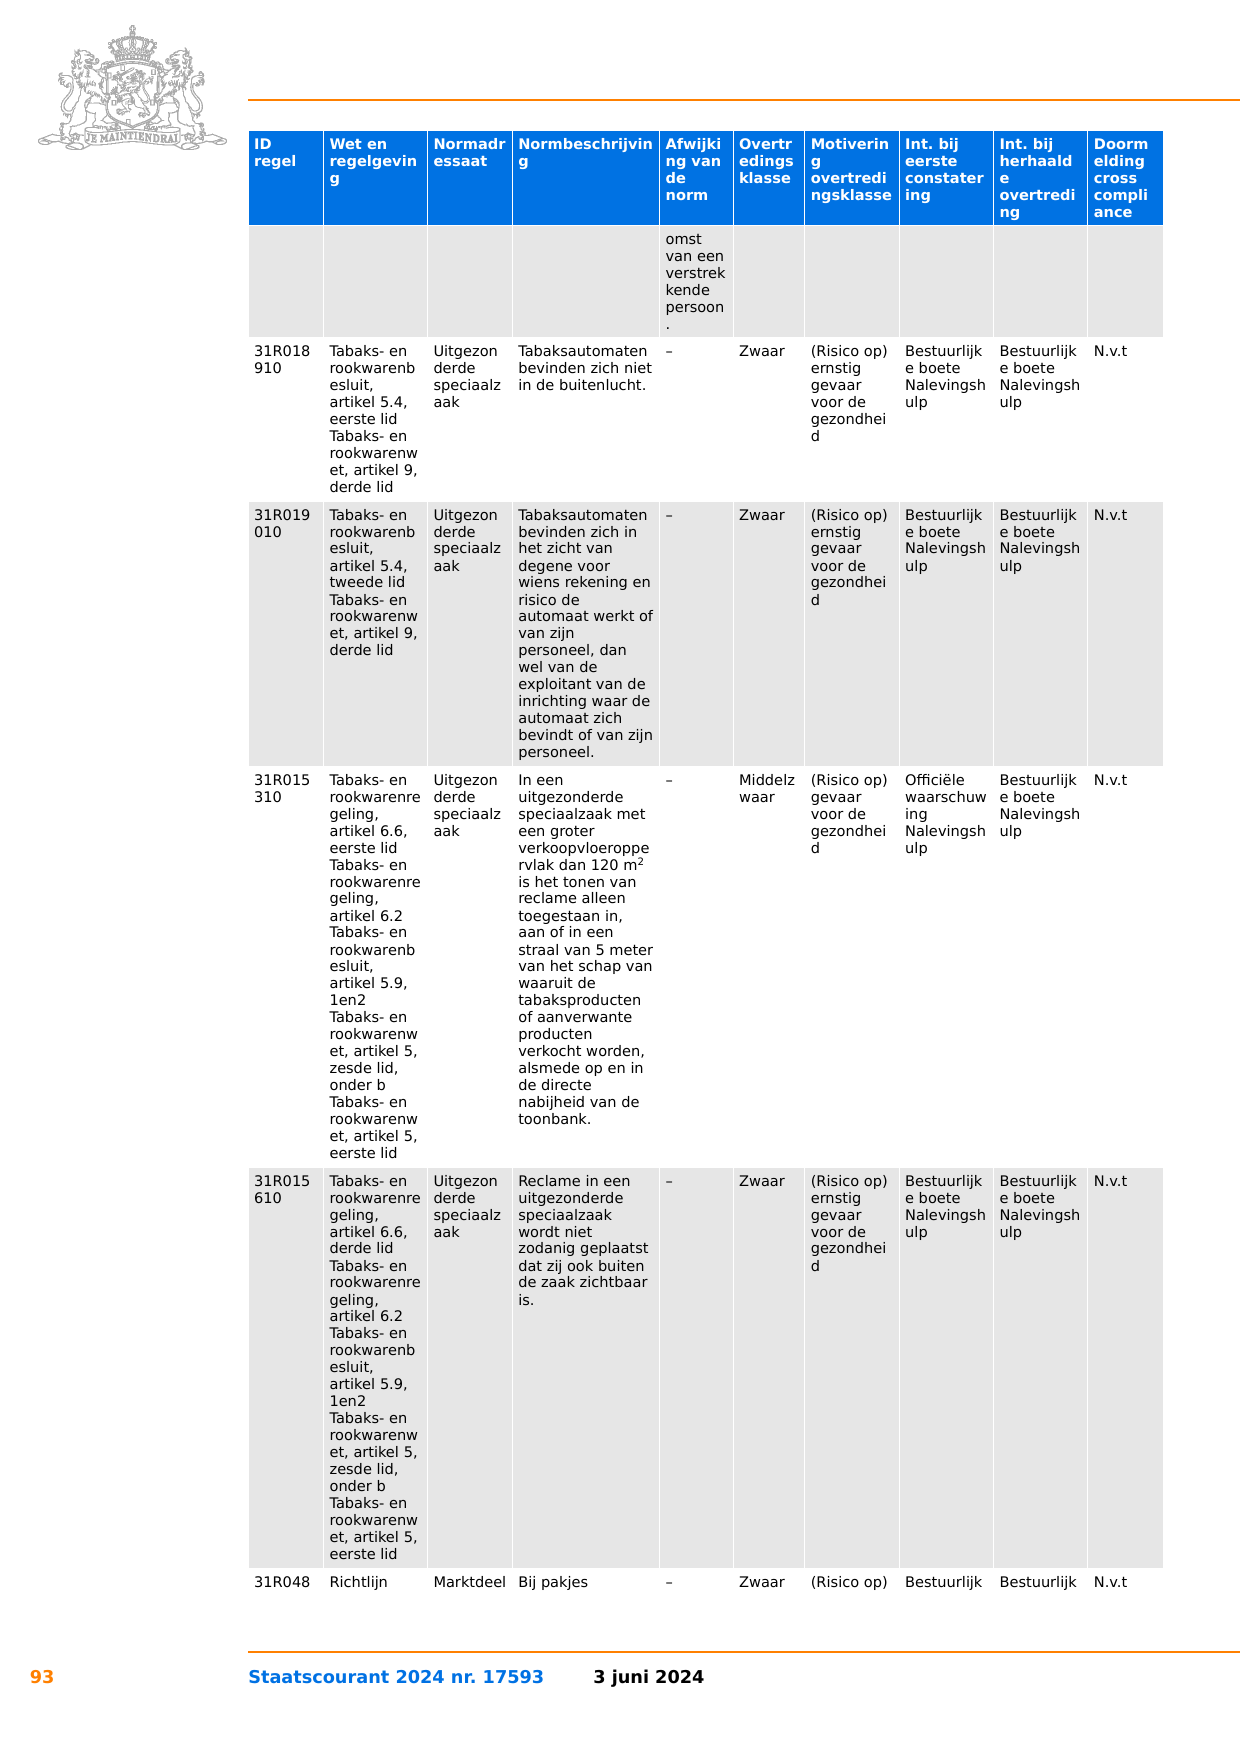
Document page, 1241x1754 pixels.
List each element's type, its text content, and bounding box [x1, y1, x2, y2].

table_cell – [660, 1569, 733, 1595]
table_cell [900, 226, 993, 337]
table_cell Zwaar [734, 339, 804, 501]
table_header Overtredingsklasse [734, 131, 804, 225]
table_cell N.v.t [1088, 1168, 1163, 1568]
table_cell [249, 226, 323, 337]
table_header Afwijking van de norm [660, 131, 733, 225]
table_cell [1088, 226, 1163, 337]
table_cell Zwaar [734, 1168, 804, 1568]
table_cell [805, 226, 899, 337]
table_header Normadressaat [428, 131, 512, 225]
table_cell [734, 226, 804, 337]
table_cell – [660, 767, 733, 1167]
table_cell 31R015310 [249, 767, 323, 1167]
table_cell 31R018910 [249, 339, 323, 501]
table_cell N.v.t [1088, 502, 1163, 766]
table_cell – [660, 339, 733, 501]
table_cell Bestuurlijk [994, 1569, 1087, 1595]
table_cell (Risico op) [805, 1569, 899, 1595]
table_cell – [660, 1168, 733, 1568]
table_cell omst van een verstrekkende persoon. [660, 226, 733, 337]
table_cell Uitgezonderde speciaalzaak [428, 1168, 512, 1568]
table_cell (Risico op) ernstig gevaar voor de gezondheid [805, 502, 899, 766]
table_cell Bij pakjes [513, 1569, 659, 1595]
table_cell (Risico op) ernstig gevaar voor de gezondheid [805, 1168, 899, 1568]
table_cell Richtlijn [324, 1569, 427, 1595]
table_cell Bestuurlijk [900, 1569, 993, 1595]
table_cell – [660, 502, 733, 766]
table_cell 31R019010 [249, 502, 323, 766]
table_cell (Risico op) gevaar voor de gezondheid [805, 767, 899, 1167]
table_cell [428, 226, 512, 337]
table_cell [324, 226, 427, 337]
table_cell Uitgezonderde speciaalzaak [428, 339, 512, 501]
table_cell In een uitgezonderde speciaalzaak met een groter verkoopvloeroppervlak dan 120 m2 is het tonen van reclame alleen toegestaan in, aan of in een straal van 5 meter van het schap van waaruit de tabaksproducten of aanverwante producten verkocht worden, alsmede op en in de directe nabijheid van de toonbank. [513, 767, 659, 1167]
table_cell Bestuurlijke boete Nalevingshulp [994, 502, 1087, 766]
table_cell Tabaksautomaten bevinden zich in het zicht van degene voor wiens rekening en risico de automaat werkt of van zijn personeel, dan wel van de exploitant van de inrichting waar de automaat zich bevindt of van zijn personeel. [513, 502, 659, 766]
table_header Doormelding cross compliance [1088, 131, 1163, 225]
table_header Wet en regelgeving [324, 131, 427, 225]
table_cell Bestuurlijke boete Nalevingshulp [994, 339, 1087, 501]
table_cell Bestuurlijke boete Nalevingshulp [900, 1168, 993, 1568]
table_cell Tabaks- en rookwarenbesluit, artikel 5.4, tweede lid Tabaks- en rookwarenwet, artikel 9, derde lid [324, 502, 427, 766]
table_cell Tabaks- en rookwarenregeling, artikel 6.6, derde lid Tabaks- en rookwarenregeling, artikel 6.2 Tabaks- en rookwarenbesluit, artikel 5.9, 1en2 Tabaks- en rookwarenwet, artikel 5, zesde lid, onder b Tabaks- en rookwarenwet, artikel 5, eerste lid [324, 1168, 427, 1568]
table_cell Reclame in een uitgezonderde speciaalzaak wordt niet zodanig geplaatst dat zij ook buiten de zaak zichtbaar is. [513, 1168, 659, 1568]
picture [38, 25, 227, 150]
table_cell Zwaar [734, 502, 804, 766]
table_cell Officiële waarschuwing Nalevingshulp [900, 767, 993, 1167]
table_header Int. bij herhaalde overtreding [994, 131, 1087, 225]
table_cell N.v.t [1088, 339, 1163, 501]
table_cell 31R048 [249, 1569, 323, 1595]
table_header Motivering overtredingsklasse [805, 131, 899, 225]
table_cell Bestuurlijke boete Nalevingshulp [900, 339, 993, 501]
table_header Int. bij eerste constatering [900, 131, 993, 225]
table_cell Bestuurlijke boete Nalevingshulp [900, 502, 993, 766]
table_cell N.v.t [1088, 1569, 1163, 1595]
table_cell Middelzwaar [734, 767, 804, 1167]
table_cell Bestuurlijke boete Nalevingshulp [994, 767, 1087, 1167]
table_header Normbeschrijving [513, 131, 659, 225]
table_cell N.v.t [1088, 767, 1163, 1167]
table_cell Tabaks- en rookwarenregeling, artikel 6.6, eerste lid Tabaks- en rookwarenregeling, artikel 6.2 Tabaks- en rookwarenbesluit, artikel 5.9, 1en2 Tabaks- en rookwarenwet, artikel 5, zesde lid, onder b Tabaks- en rookwarenwet, artikel 5, eerste lid [324, 767, 427, 1167]
table_cell Tabaksautomaten bevinden zich niet in de buitenlucht. [513, 339, 659, 501]
table_cell Tabaks- en rookwarenbesluit, artikel 5.4, eerste lid Tabaks- en rookwarenwet, artikel 9, derde lid [324, 339, 427, 501]
table_cell 31R015610 [249, 1168, 323, 1568]
table_cell Uitgezonderde speciaalzaak [428, 767, 512, 1167]
table_cell [513, 226, 659, 337]
table_cell Zwaar [734, 1569, 804, 1595]
table_cell Uitgezonderde speciaalzaak [428, 502, 512, 766]
table_cell Bestuurlijke boete Nalevingshulp [994, 1168, 1087, 1568]
table_header ID regel [249, 131, 323, 225]
table_cell Marktdeel [428, 1569, 512, 1595]
table_cell [994, 226, 1087, 337]
table_cell (Risico op) ernstig gevaar voor de gezondheid [805, 339, 899, 501]
